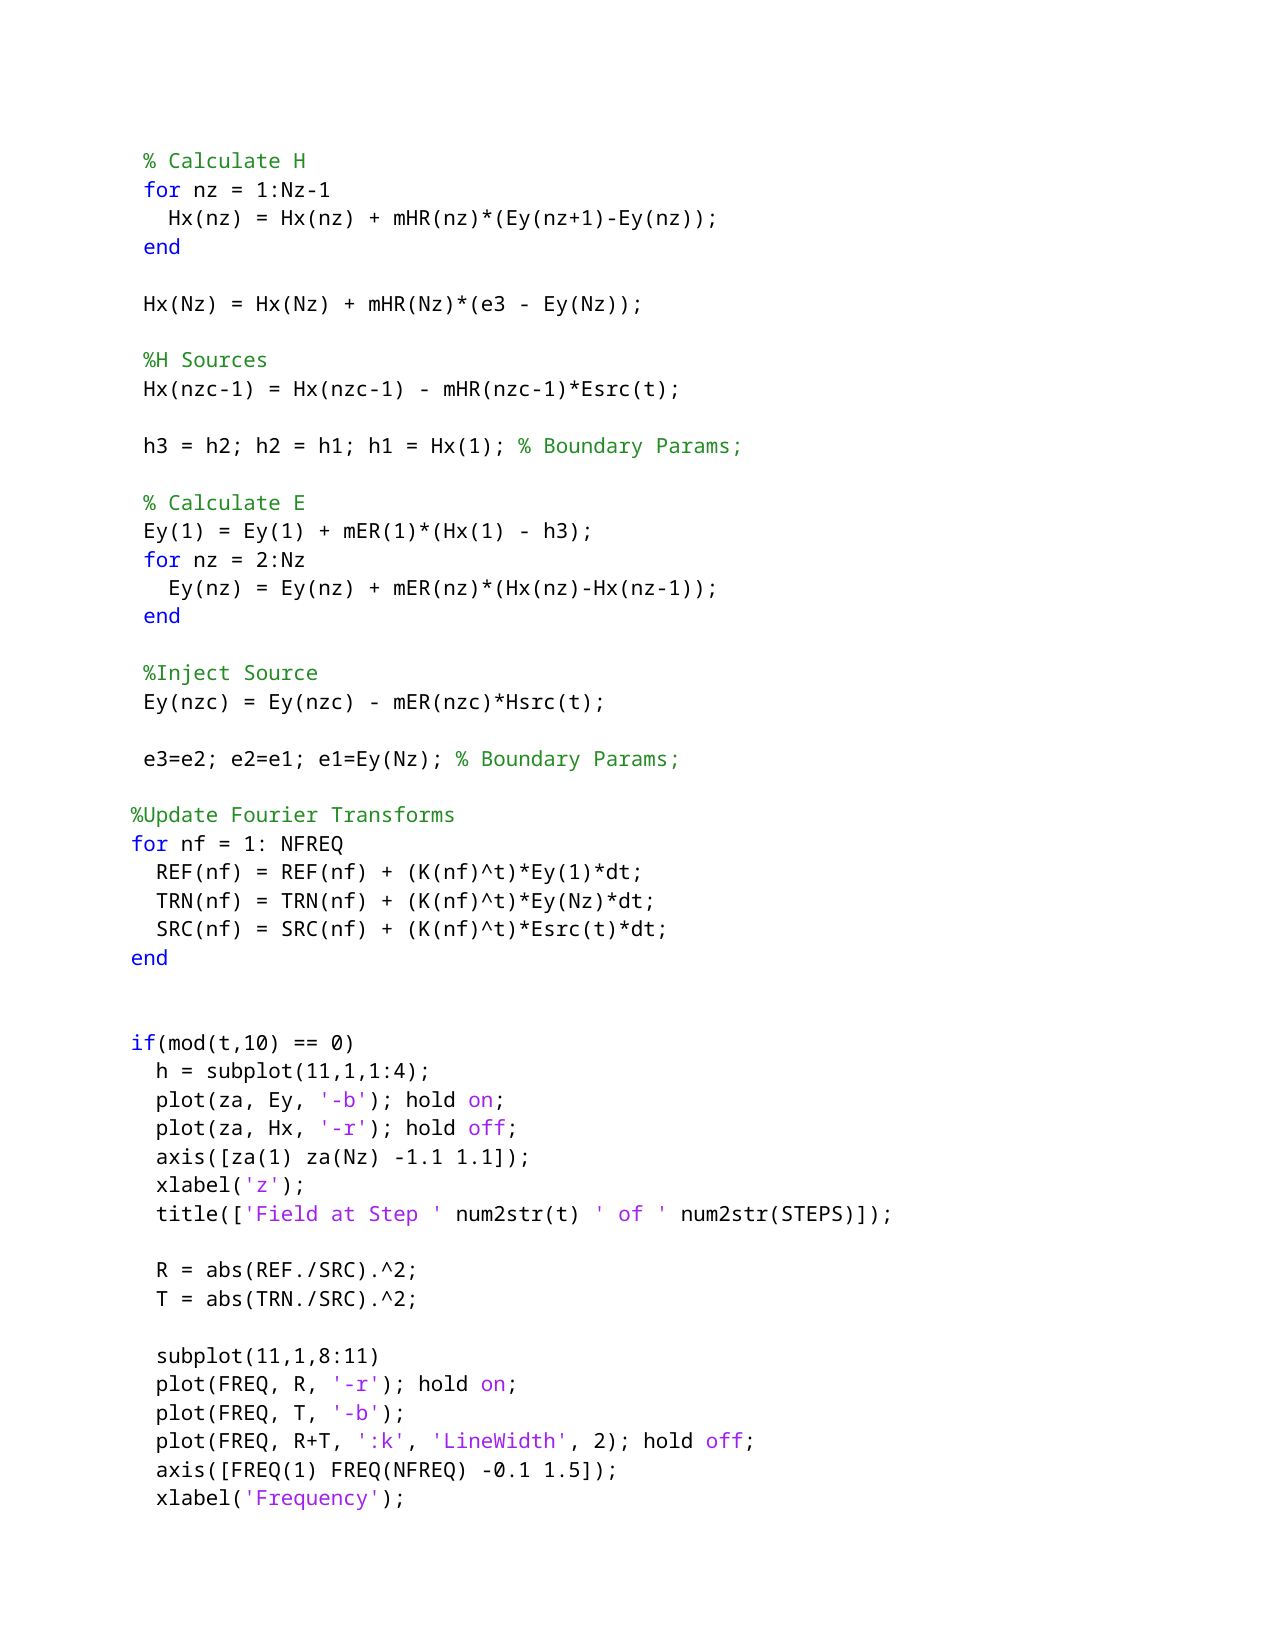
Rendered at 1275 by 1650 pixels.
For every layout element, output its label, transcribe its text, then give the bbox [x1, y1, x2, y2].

text plot(FREQ, R, '-r'); hold on; [118, 1369, 1157, 1398]
text % Calculate E [118, 488, 1157, 516]
text e3=e2; e2=e1; e1=Ey(Nz); % Boundary Params; [118, 744, 1157, 772]
text plot(FREQ, R+T, ':k', 'LineWidth', 2); hold off; [118, 1426, 1157, 1455]
text % Calculate H [118, 147, 1157, 175]
text axis([za(1) za(Nz) -1.1 1.1]); [118, 1142, 1157, 1170]
text REF(nf) = REF(nf) + (K(nf)^t)*Ey(1)*dt; [118, 857, 1157, 886]
text for nz = 2:Nz [118, 545, 1157, 573]
text Ey(1) = Ey(1) + mER(1)*(Hx(1) - h3); [118, 516, 1157, 545]
text Hx(nzc-1) = Hx(nzc-1) - mHR(nzc-1)*Esrc(t); [118, 374, 1157, 402]
text subplot(11,1,8:11) [118, 1341, 1157, 1369]
text Hx(nz) = Hx(nz) + mHR(nz)*(Ey(nz+1)-Ey(nz)); [118, 203, 1157, 232]
text plot(za, Hx, '-r'); hold off; [118, 1113, 1157, 1142]
text R = abs(REF./SRC).^2; [118, 1256, 1157, 1284]
text SRC(nf) = SRC(nf) + (K(nf)^t)*Esrc(t)*dt; [118, 914, 1157, 943]
text end [118, 232, 1157, 260]
text for nz = 1:Nz-1 [118, 175, 1157, 203]
text for nf = 1: NFREQ [118, 829, 1157, 857]
text Hx(Nz) = Hx(Nz) + mHR(Nz)*(e3 - Ey(Nz)); [118, 289, 1157, 317]
text plot(za, Ey, '-b'); hold on; [118, 1085, 1157, 1113]
text Ey(nzc) = Ey(nzc) - mER(nzc)*Hsrc(t); [118, 687, 1157, 715]
text %H Sources [118, 346, 1157, 374]
text h = subplot(11,1,1:4); [118, 1057, 1157, 1085]
text end [118, 602, 1157, 630]
text xlabel('z'); [118, 1170, 1157, 1199]
text T = abs(TRN./SRC).^2; [118, 1284, 1157, 1312]
text %Inject Source [118, 658, 1157, 687]
text plot(FREQ, T, '-b'); [118, 1398, 1157, 1426]
text axis([FREQ(1) FREQ(NFREQ) -0.1 1.5]); [118, 1455, 1157, 1483]
text title(['Field at Step ' num2str(t) ' of ' num2str(STEPS)]); [118, 1199, 1157, 1227]
text h3 = h2; h2 = h1; h1 = Hx(1); % Boundary Params; [118, 431, 1157, 459]
text end [118, 943, 1157, 971]
text xlabel('Frequency'); [118, 1483, 1157, 1512]
text Ey(nz) = Ey(nz) + mER(nz)*(Hx(nz)-Hx(nz-1)); [118, 573, 1157, 602]
text TRN(nf) = TRN(nf) + (K(nf)^t)*Ey(Nz)*dt; [118, 886, 1157, 914]
text %Update Fourier Transforms [118, 801, 1157, 829]
text if(mod(t,10) == 0) [118, 1028, 1157, 1057]
